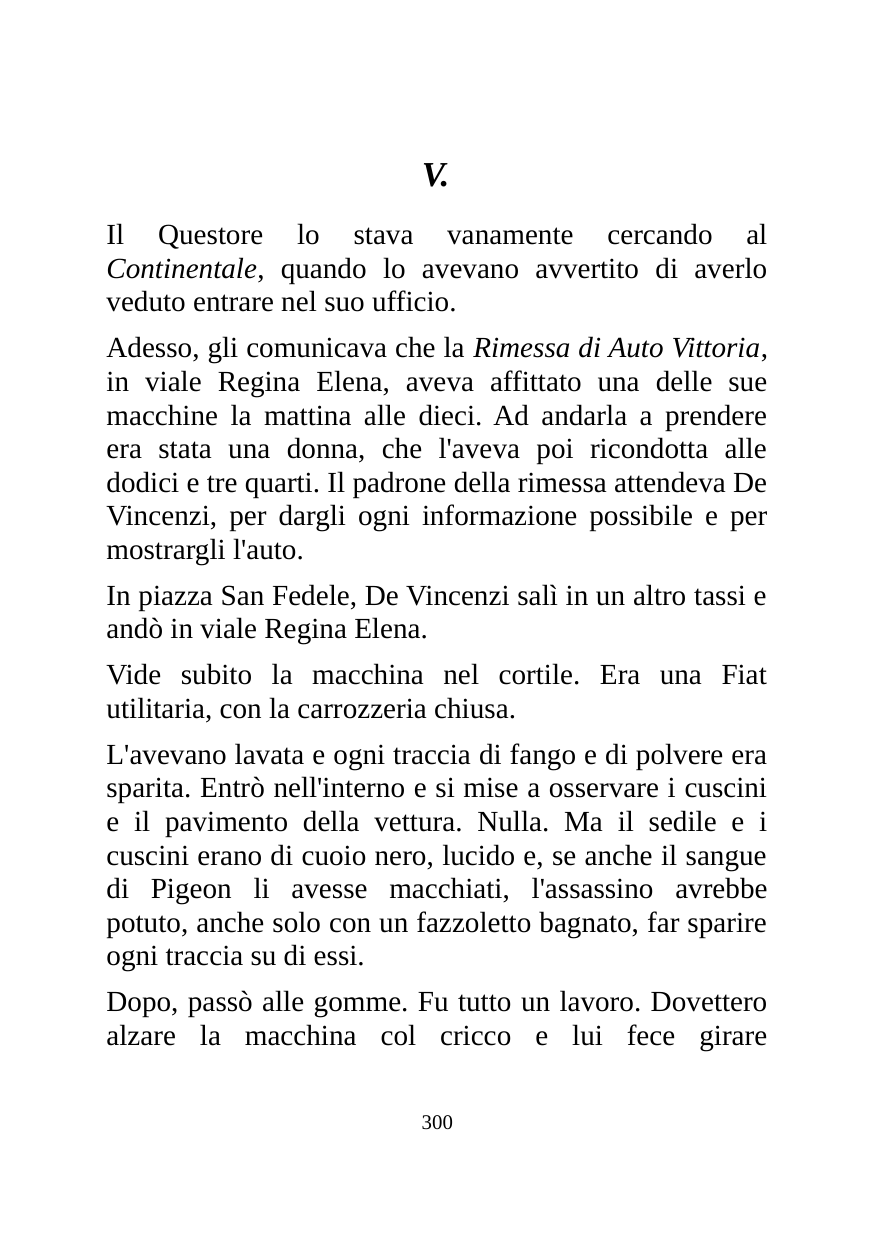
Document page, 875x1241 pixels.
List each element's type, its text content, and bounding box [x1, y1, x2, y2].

text Adesso, gli comunicava che la Rimessa di Auto Vittoria, in viale Regina Elena, aveva affittato una delle sue macchine la mattina alle dieci. Ad andarla a prendere era stata una donna, che l'aveva poi ricondotta alle dodici e tre quarti. Il padrone della rimessa attendeva De Vincenzi, per dargli ogni informazione possibile e per mostrargli l'auto. [106, 331, 768, 565]
text Il Questore lo stava vanamente cercando al Continentale, quando lo avevano avvertito di averlo veduto entrare nel suo ufficio. [106, 217, 768, 318]
text Dopo, passò alle gomme. Fu tutto un lavoro. Dovettero alzare la macchina col cricco e lui fece girare [106, 984, 768, 1051]
text Vide subito la macchina nel cortile. Era una Fiat utilitaria, con la carrozzeria chiusa. [106, 657, 768, 724]
text In piazza San Fedele, De Vincenzi salì in un altro tassi e andò in viale Regina Elena. [106, 578, 768, 645]
subtitle V. [106, 153, 768, 194]
text L'avevano lavata e ogni traccia di fango e di polvere era sparita. Entrò nell'interno e si mise a osservare i cuscini e il pavimento della vettura. Nulla. Ma il sedile e i cuscini erano di cuoio nero, lucido e, se anche il sangue di Pigeon li avesse macchiati, l'assassino avrebbe potuto, anche solo con un fazzoletto bagnato, far sparire ogni traccia su di essi. [106, 737, 768, 972]
